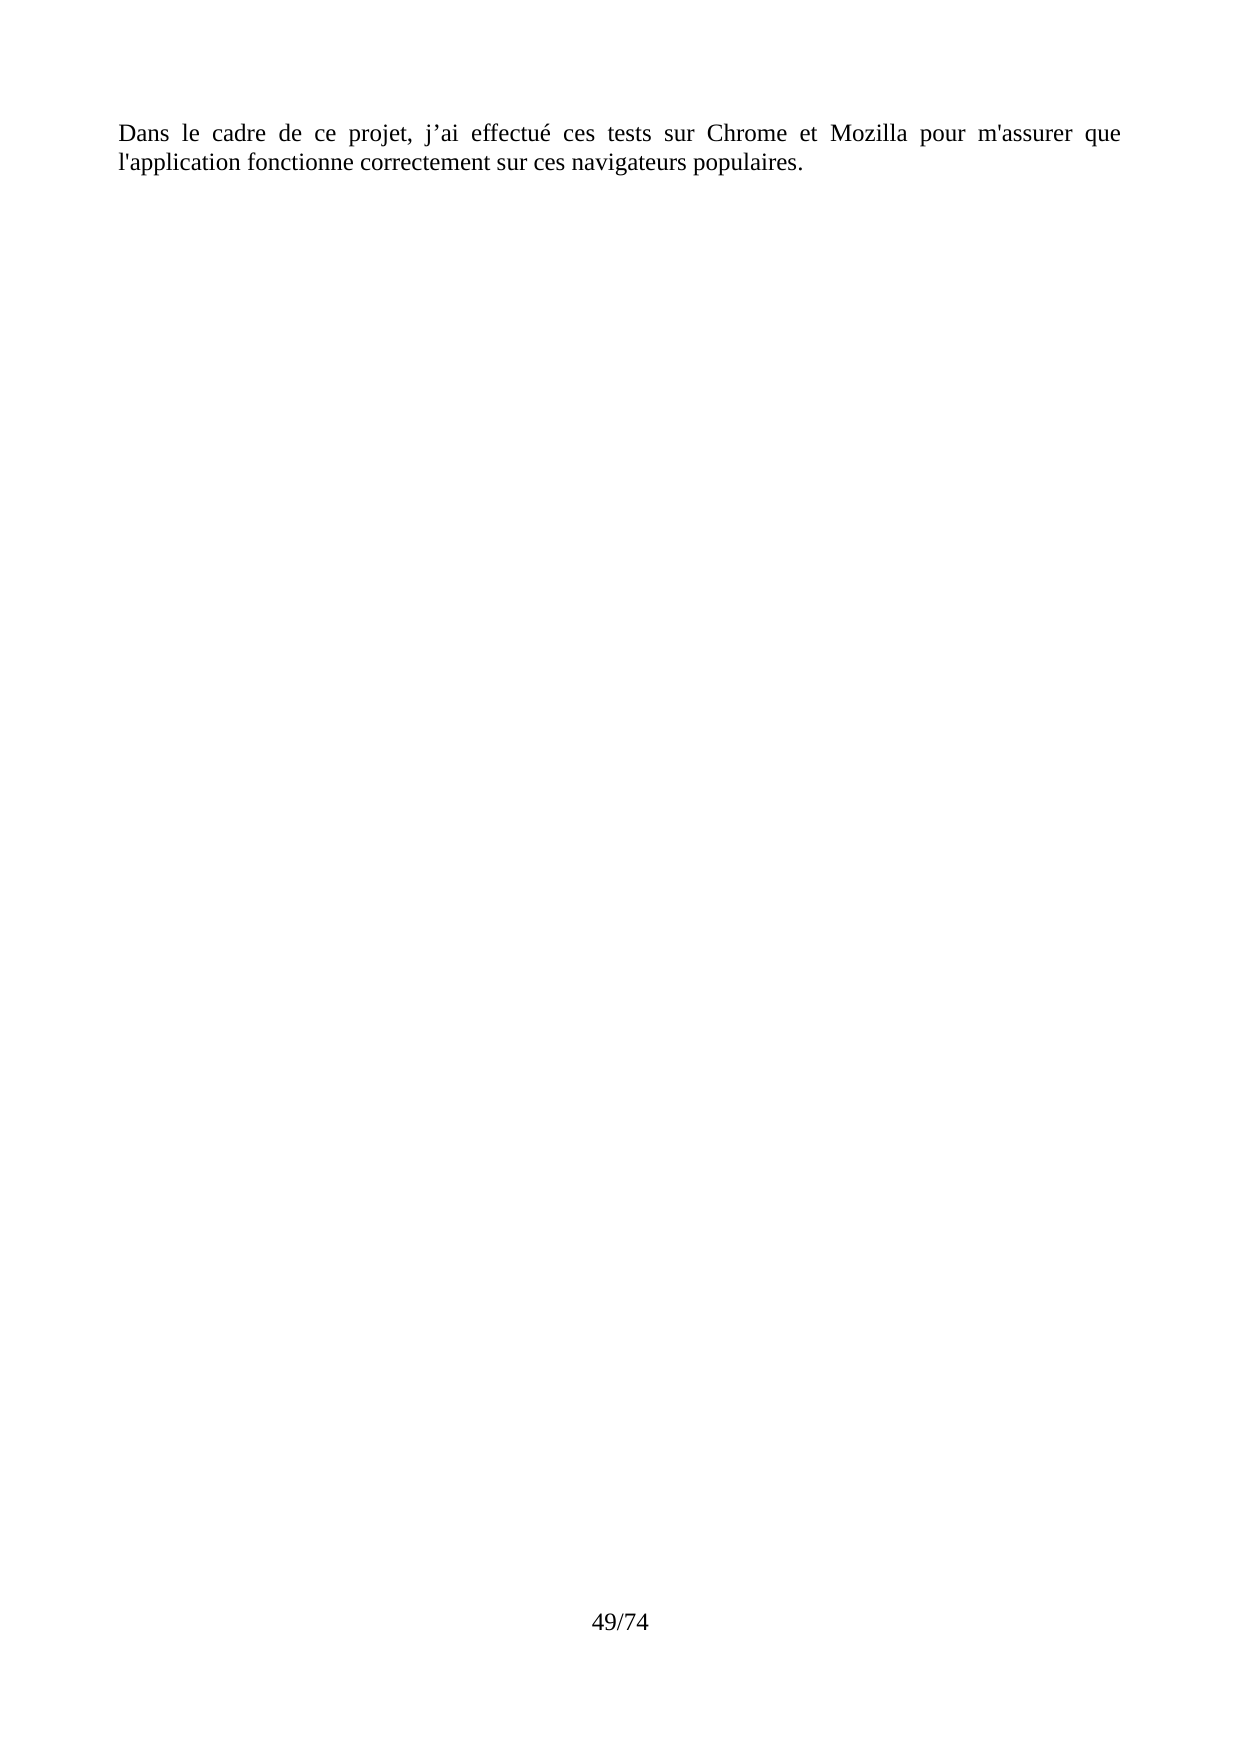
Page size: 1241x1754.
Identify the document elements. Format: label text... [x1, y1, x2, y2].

text Dans le cadre de ce projet, j’ai effectué ces tests sur Chrome et Mozilla pour m'assurer que l'application fonctionne correctement sur ces navigateurs populaires. [118, 118, 1122, 176]
